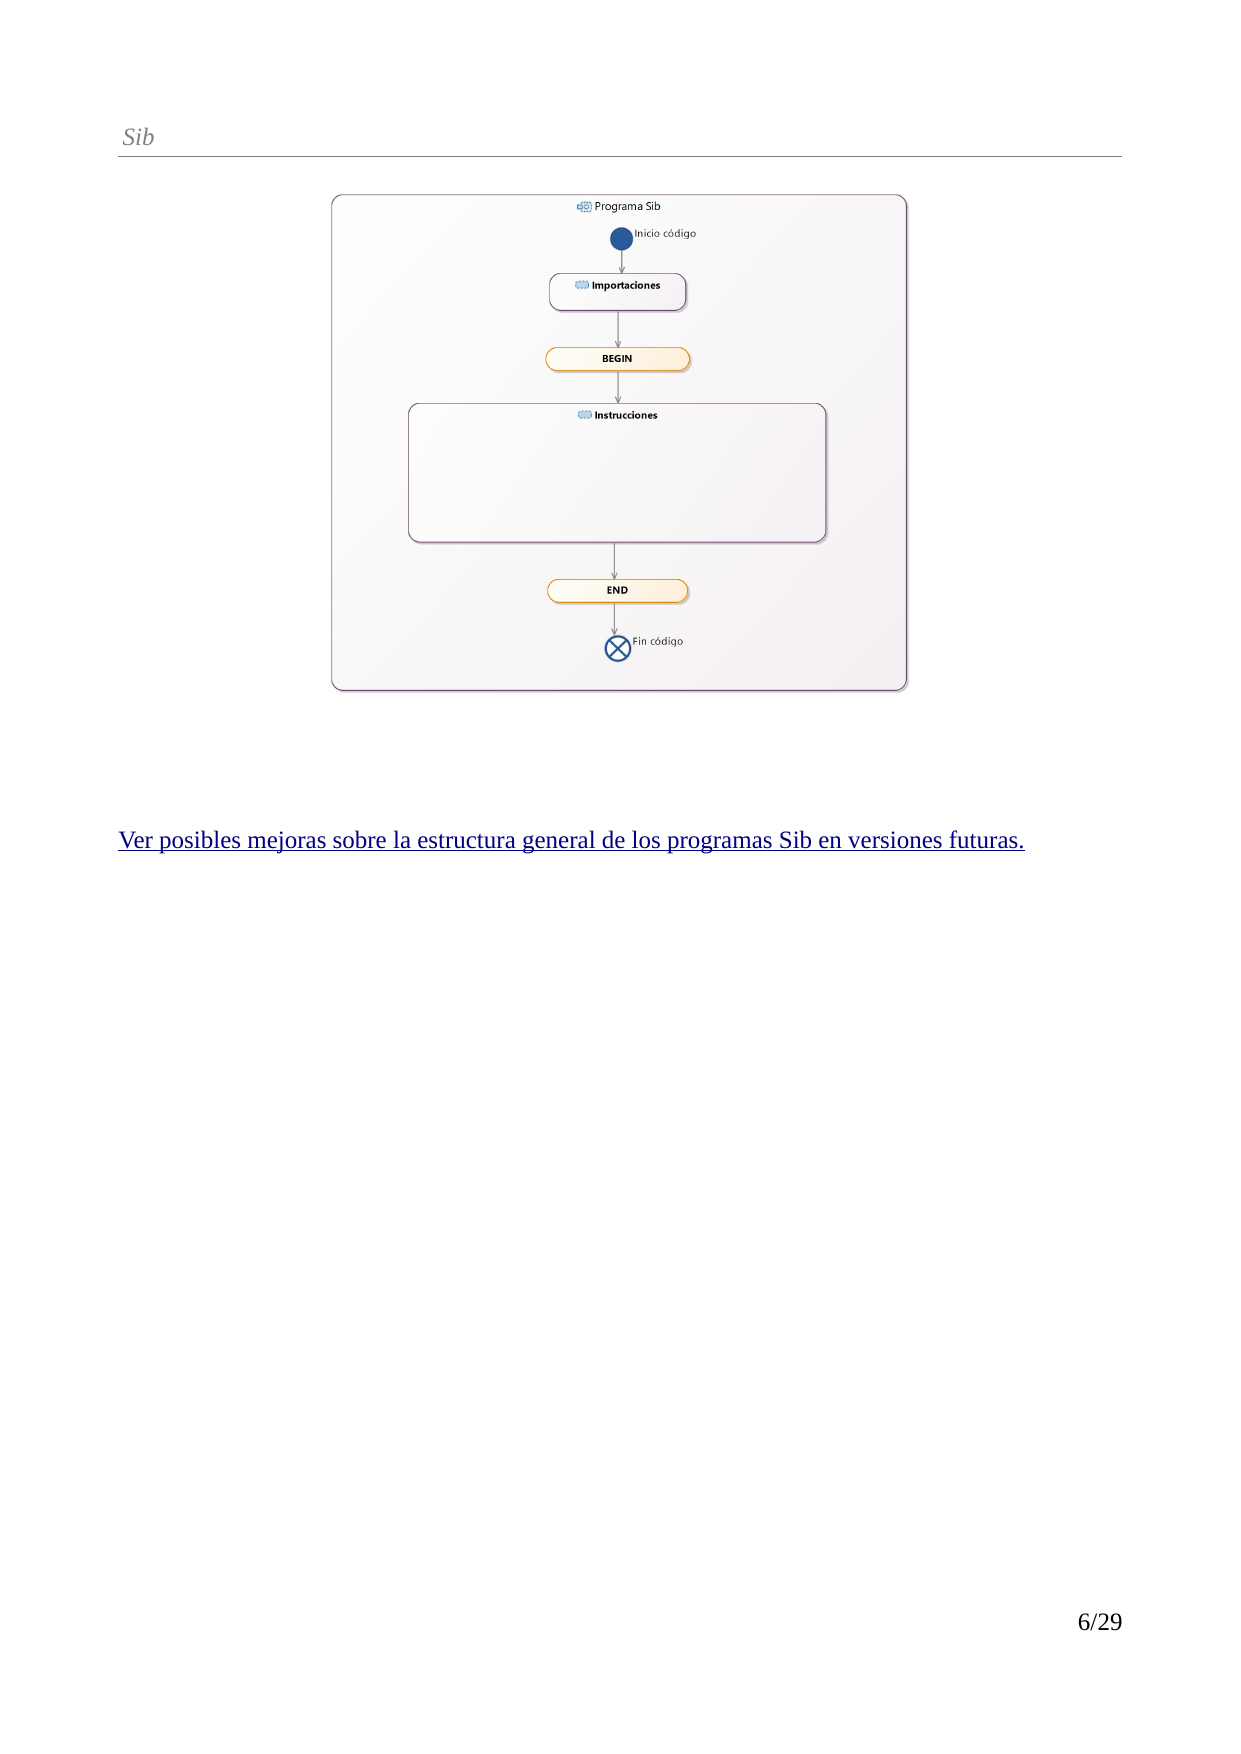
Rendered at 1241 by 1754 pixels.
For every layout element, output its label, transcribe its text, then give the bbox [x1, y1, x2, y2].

text Ver posibles mejoras sobre la estructura general de los programas Sib en versiones futuras. [118, 825, 1122, 854]
picture [322, 185, 918, 702]
